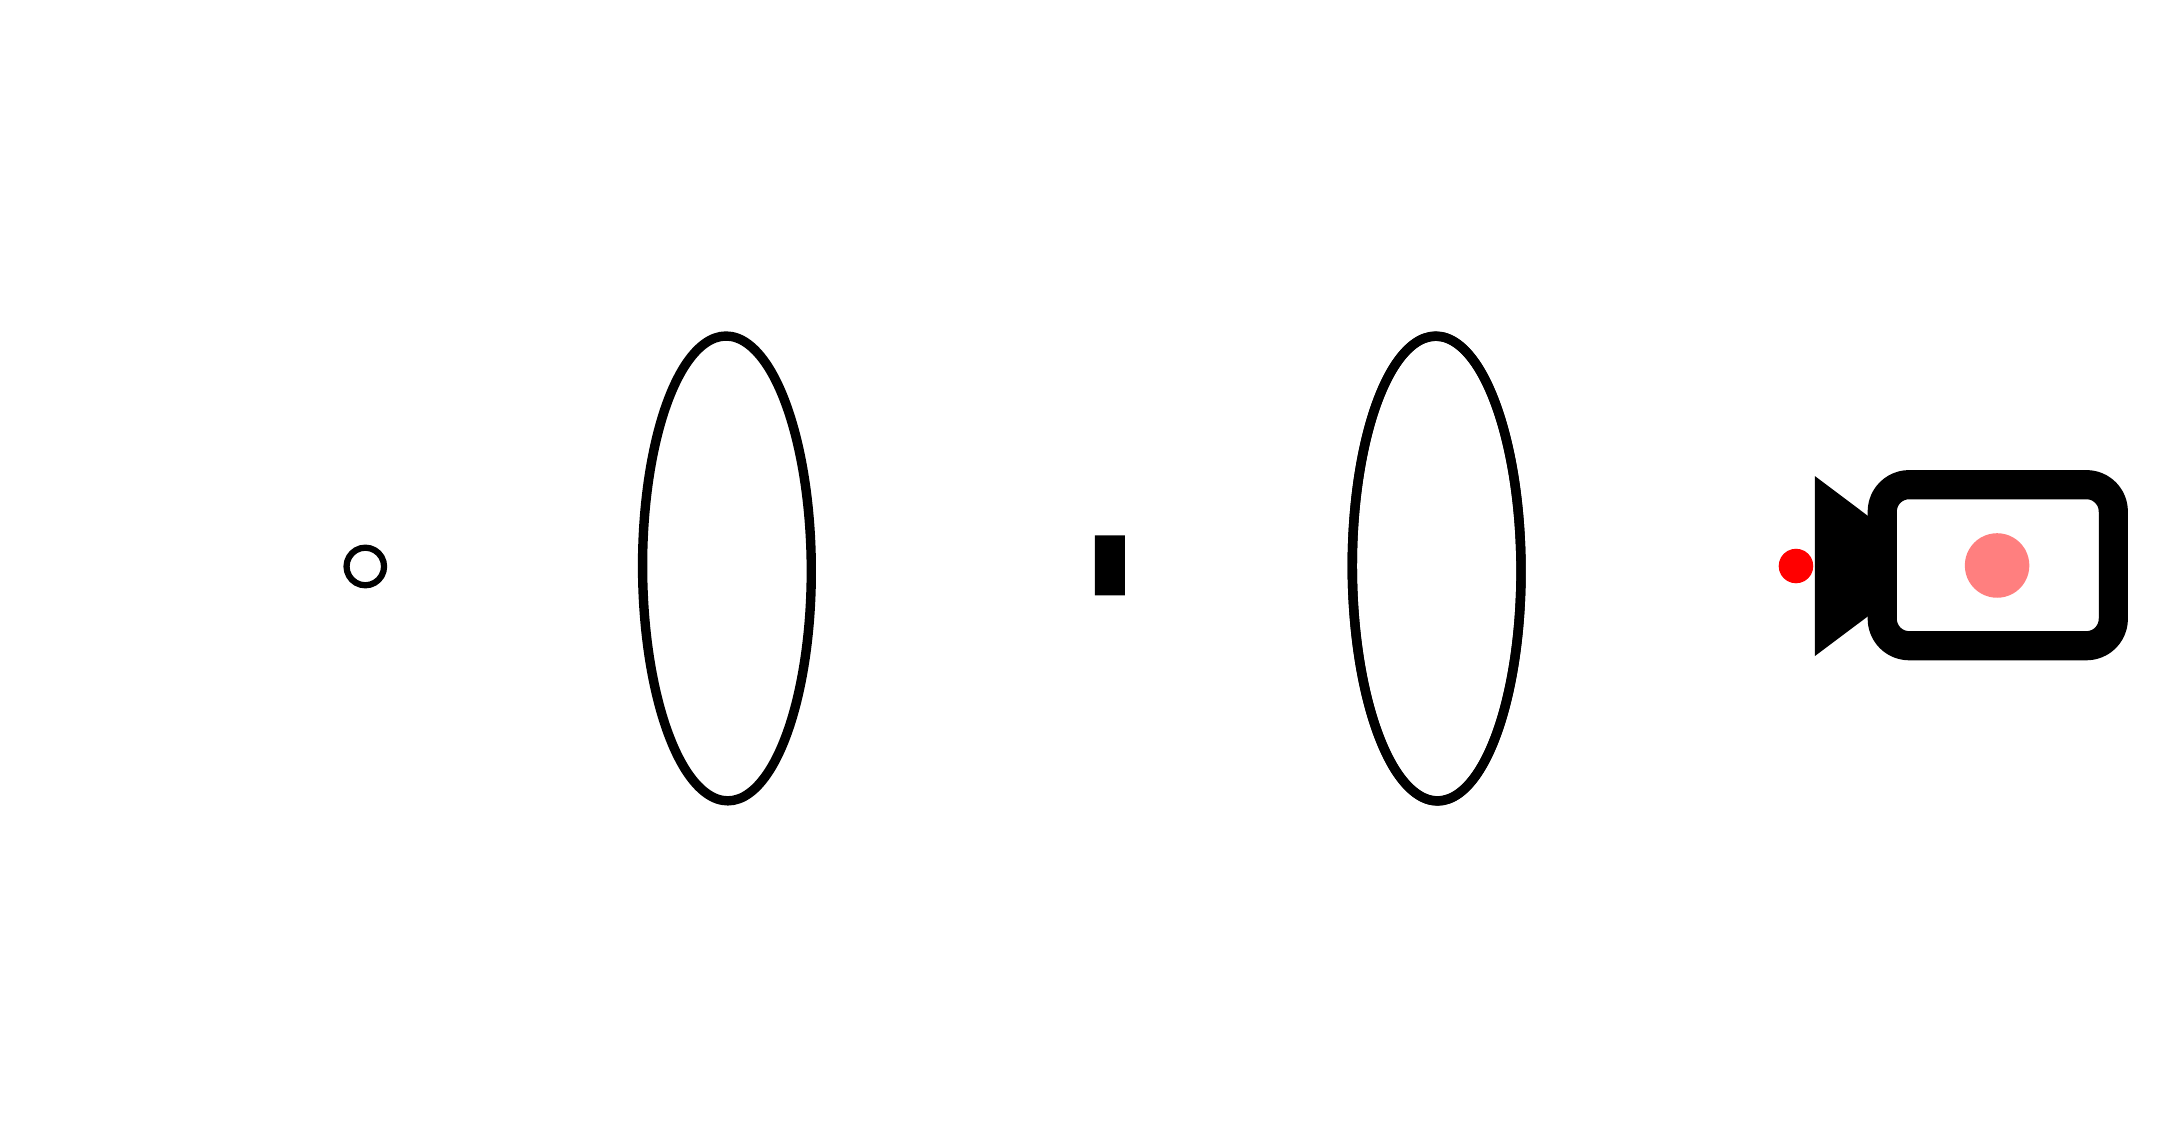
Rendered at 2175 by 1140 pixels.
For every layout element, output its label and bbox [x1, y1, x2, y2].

text_box [1778, 476, 1875, 657]
text_box [642, 336, 812, 801]
text_box [1882, 484, 2114, 646]
text_box [1357, 341, 1516, 796]
text_box [1094, 535, 1125, 596]
